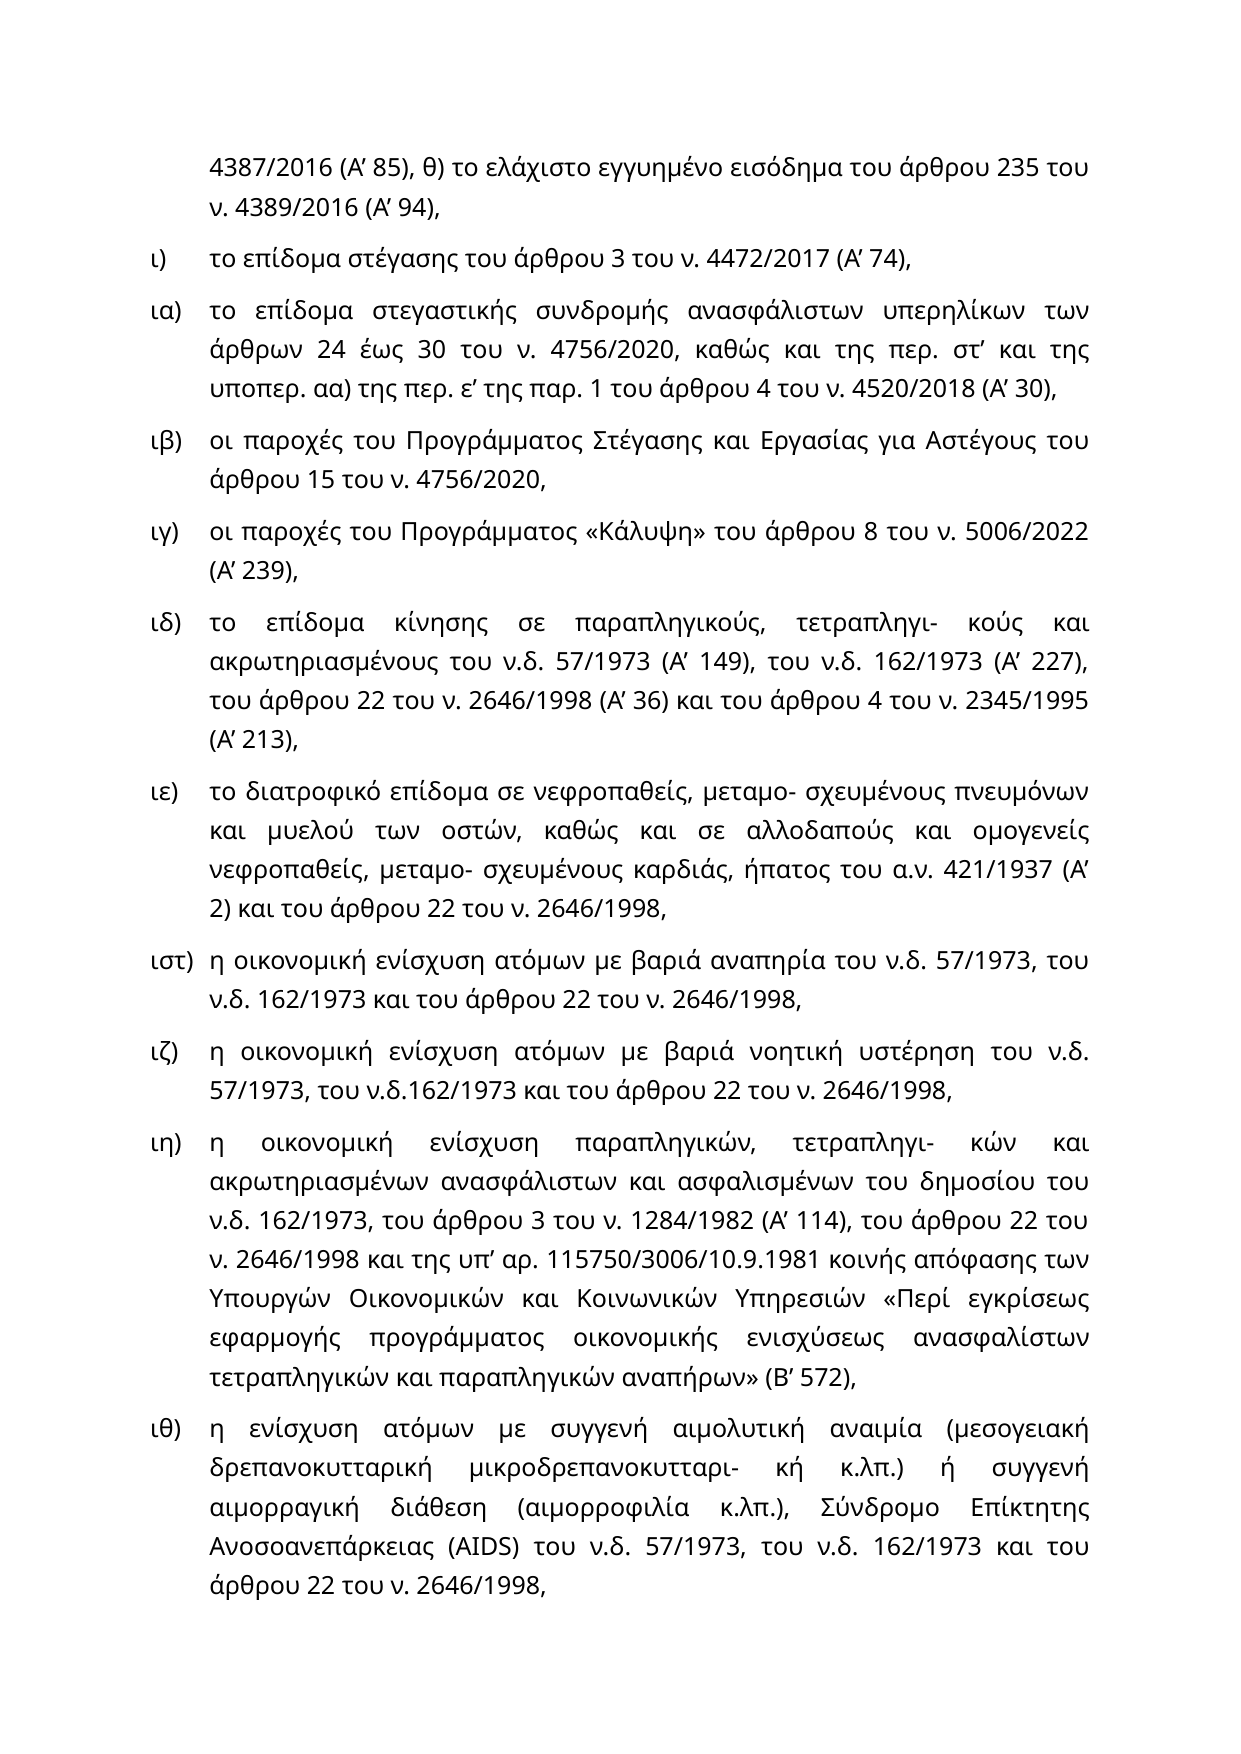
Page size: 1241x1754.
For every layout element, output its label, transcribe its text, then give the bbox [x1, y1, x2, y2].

list ιδ) το επίδομα κίνησης σε παραπληγικούς, τετραπληγι- κούς και ακρωτηριασμένους του ν.δ. 57/1973 (Α’ 149), του ν.δ. 162/1973 (Α’ 227), του άρθρου 22 του ν. 2646/1998 (Α’ 36) και του άρθρου 4 του ν. 2345/1995 (Α’ 213), [150, 604, 1090, 756]
list ια) το επίδομα στεγαστικής συνδρομής ανασφάλιστων υπερηλίκων των άρθρων 24 έως 30 του ν. 4756/2020, καθώς και της περ. στ’ και της υποπερ. αα) της περ. ε’ της παρ. 1 του άρθρου 4 του ν. 4520/2018 (Α’ 30), [150, 292, 1090, 405]
list ιβ) οι παροχές του Προγράμματος Στέγασης και Εργασίας για Αστέγους του άρθρου 15 του ν. 4756/2020, [150, 422, 1090, 496]
list 4387/2016 (Α’ 85), θ) το ελάχιστο εγγυημένο εισόδημα του άρθρου 235 του ν. 4389/2016 (Α’ 94), [150, 150, 1090, 223]
list ιθ) η ενίσχυση ατόμων με συγγενή αιμολυτική αναιμία (μεσογειακή δρεπανοκυτταρική μικροδρεπανοκυτταρι- κή κ.λπ.) ή συγγενή αιμορραγική διάθεση (αιμορροφιλία κ.λπ.), Σύνδρομο Επίκτητης Ανοσοανεπάρκειας (ΑIDS) του ν.δ. 57/1973, του ν.δ. 162/1973 και του άρθρου 22 του ν. 2646/1998, [150, 1411, 1090, 1602]
list ιζ) η οικονομική ενίσχυση ατόμων με βαριά νοητική υστέρηση του ν.δ. 57/1973, του ν.δ.162/1973 και του άρθρου 22 του ν. 2646/1998, [150, 1033, 1090, 1107]
list ιη) η οικονομική ενίσχυση παραπληγικών, τετραπληγι- κών και ακρωτηριασμένων ανασφάλιστων και ασφαλισμένων του δημοσίου του ν.δ. 162/1973, του άρθρου 3 του ν. 1284/1982 (Α’ 114), του άρθρου 22 του ν. 2646/1998 και της υπ’ αρ. 115750/3006/10.9.1981 κοινής απόφασης των Υπουργών Οικονομικών και Κοινωνικών Υπηρεσιών «Περί εγκρίσεως εφαρμογής προγράμματος οικονομικής ενισχύσεως ανασφαλίστων τετραπληγικών και παραπληγικών αναπήρων» (Β’ 572), [150, 1124, 1090, 1393]
list ι) το επίδομα στέγασης του άρθρου 3 του ν. 4472/2017 (Α’ 74), [150, 241, 1090, 275]
list ιστ) η οικονομική ενίσχυση ατόμων με βαριά αναπηρία του ν.δ. 57/1973, του ν.δ. 162/1973 και του άρθρου 22 του ν. 2646/1998, [150, 942, 1090, 1016]
list ιγ) οι παροχές του Προγράμματος «Κάλυψη» του άρθρου 8 του ν. 5006/2022 (Α’ 239), [150, 513, 1090, 587]
list ιε) το διατροφικό επίδομα σε νεφροπαθείς, μεταμο- σχευμένους πνευμόνων και μυελού των οστών, καθώς και σε αλλοδαπούς και ομογενείς νεφροπαθείς, μεταμο- σχευμένους καρδιάς, ήπατος του α.ν. 421/1937 (Α’ 2) και του άρθρου 22 του ν. 2646/1998, [150, 773, 1090, 925]
